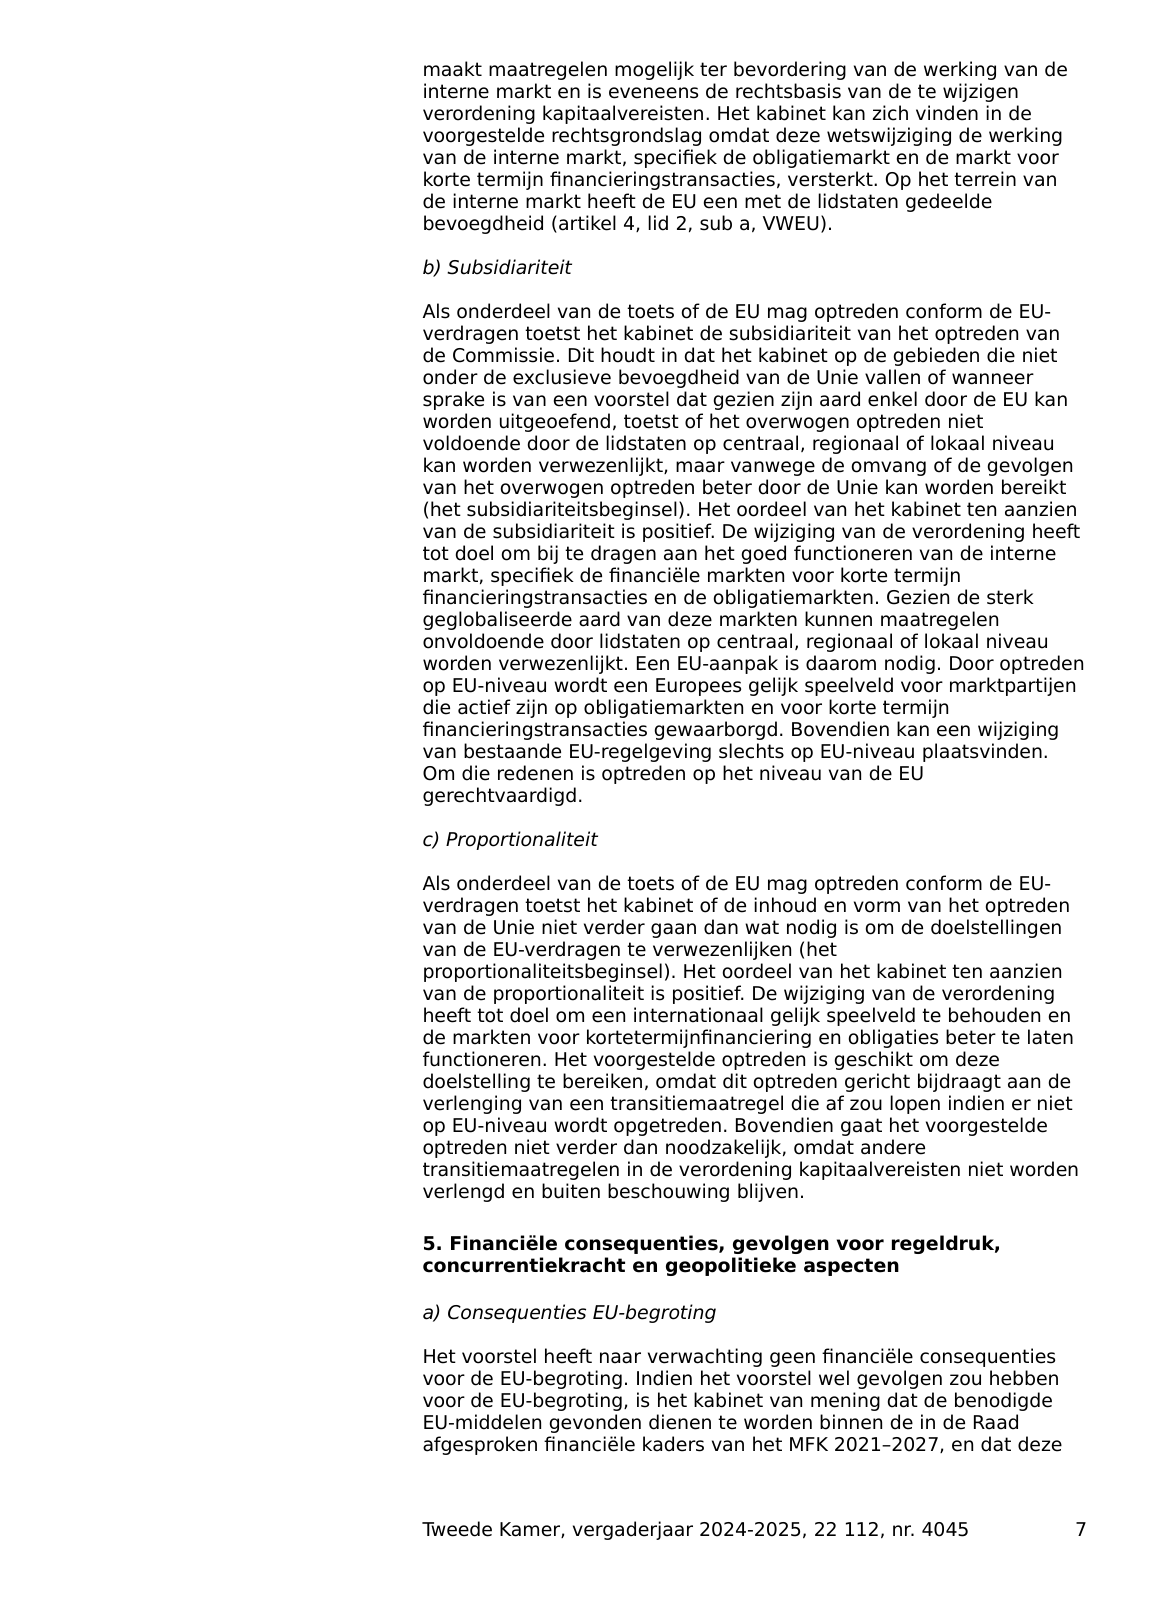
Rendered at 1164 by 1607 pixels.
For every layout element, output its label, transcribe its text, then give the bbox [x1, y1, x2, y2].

text maakt maatregelen mogelijk ter bevordering van de werking van de interne markt en is eveneens de rechtsbasis van de te wijzigen verordening kapitaalvereisten. Het kabinet kan zich vinden in de voorgestelde rechtsgrondslag omdat deze wetswijziging de werking van de interne markt, specifiek de obligatiemarkt en de markt voor korte termijn financieringstransacties, versterkt. Op het terrein van de interne markt heeft de EU een met de lidstaten gedeelde bevoegdheid (artikel 4, lid 2, sub a, VWEU). [422, 59, 1087, 235]
text Het voorstel heeft naar verwachting geen financiële consequenties voor de EU-begroting. Indien het voorstel wel gevolgen zou hebben voor de EU-begroting, is het kabinet van mening dat de benodigde EU-middelen gevonden dienen te worden binnen de in de Raad afgesproken financiële kaders van het MFK 2021–2027, en dat deze [422, 1346, 1087, 1456]
subtitle c) Proportionaliteit [422, 829, 1087, 851]
text Als onderdeel van de toets of de EU mag optreden conform de EU-verdragen toetst het kabinet de subsidiariteit van het optreden van de Commissie. Dit houdt in dat het kabinet op de gebieden die niet onder de exclusieve bevoegdheid van de Unie vallen of wanneer sprake is van een voorstel dat gezien zijn aard enkel door de EU kan worden uitgeoefend, toetst of het overwogen optreden niet voldoende door de lidstaten op centraal, regionaal of lokaal niveau kan worden verwezenlijkt, maar vanwege de omvang of de gevolgen van het overwogen optreden beter door de Unie kan worden bereikt (het subsidiariteitsbeginsel). Het oordeel van het kabinet ten aanzien van de subsidiariteit is positief. De wijziging van de verordening heeft tot doel om bij te dragen aan het goed functioneren van de interne markt, specifiek de financiële markten voor korte termijn financieringstransacties en de obligatiemarkten. Gezien de sterk geglobaliseerde aard van deze markten kunnen maatregelen onvoldoende door lidstaten op centraal, regionaal of lokaal niveau worden verwezenlijkt. Een EU-aanpak is daarom nodig. Door optreden op EU-niveau wordt een Europees gelijk speelveld voor marktpartijen die actief zijn op obligatiemarkten en voor korte termijn financieringstransacties gewaarborgd. Bovendien kan een wijziging van bestaande EU-regelgeving slechts op EU-niveau plaatsvinden. Om die redenen is optreden op het niveau van de EU gerechtvaardigd. [422, 301, 1087, 807]
text Als onderdeel van de toets of de EU mag optreden conform de EU-verdragen toetst het kabinet of de inhoud en vorm van het optreden van de Unie niet verder gaan dan wat nodig is om de doelstellingen van de EU-verdragen te verwezenlijken (het proportionaliteitsbeginsel). Het oordeel van het kabinet ten aanzien van de proportionaliteit is positief. De wijziging van de verordening heeft tot doel om een internationaal gelijk speelveld te behouden en de markten voor kortetermijnfinanciering en obligaties beter te laten functioneren. Het voorgestelde optreden is geschikt om deze doelstelling te bereiken, omdat dit optreden gericht bijdraagt aan de verlenging van een transitiemaatregel die af zou lopen indien er niet op EU-niveau wordt opgetreden. Bovendien gaat het voorgestelde optreden niet verder dan noodzakelijk, omdat andere transitiemaatregelen in de verordening kapitaalvereisten niet worden verlengd en buiten beschouwing blijven. [422, 873, 1087, 1203]
subtitle 5. Financiële consequenties, gevolgen voor regeldruk, concurrentiekracht en geopolitieke aspecten [422, 1233, 1087, 1277]
subtitle a) Consequenties EU-begroting [422, 1302, 1087, 1324]
subtitle b) Subsidiariteit [422, 257, 1087, 279]
